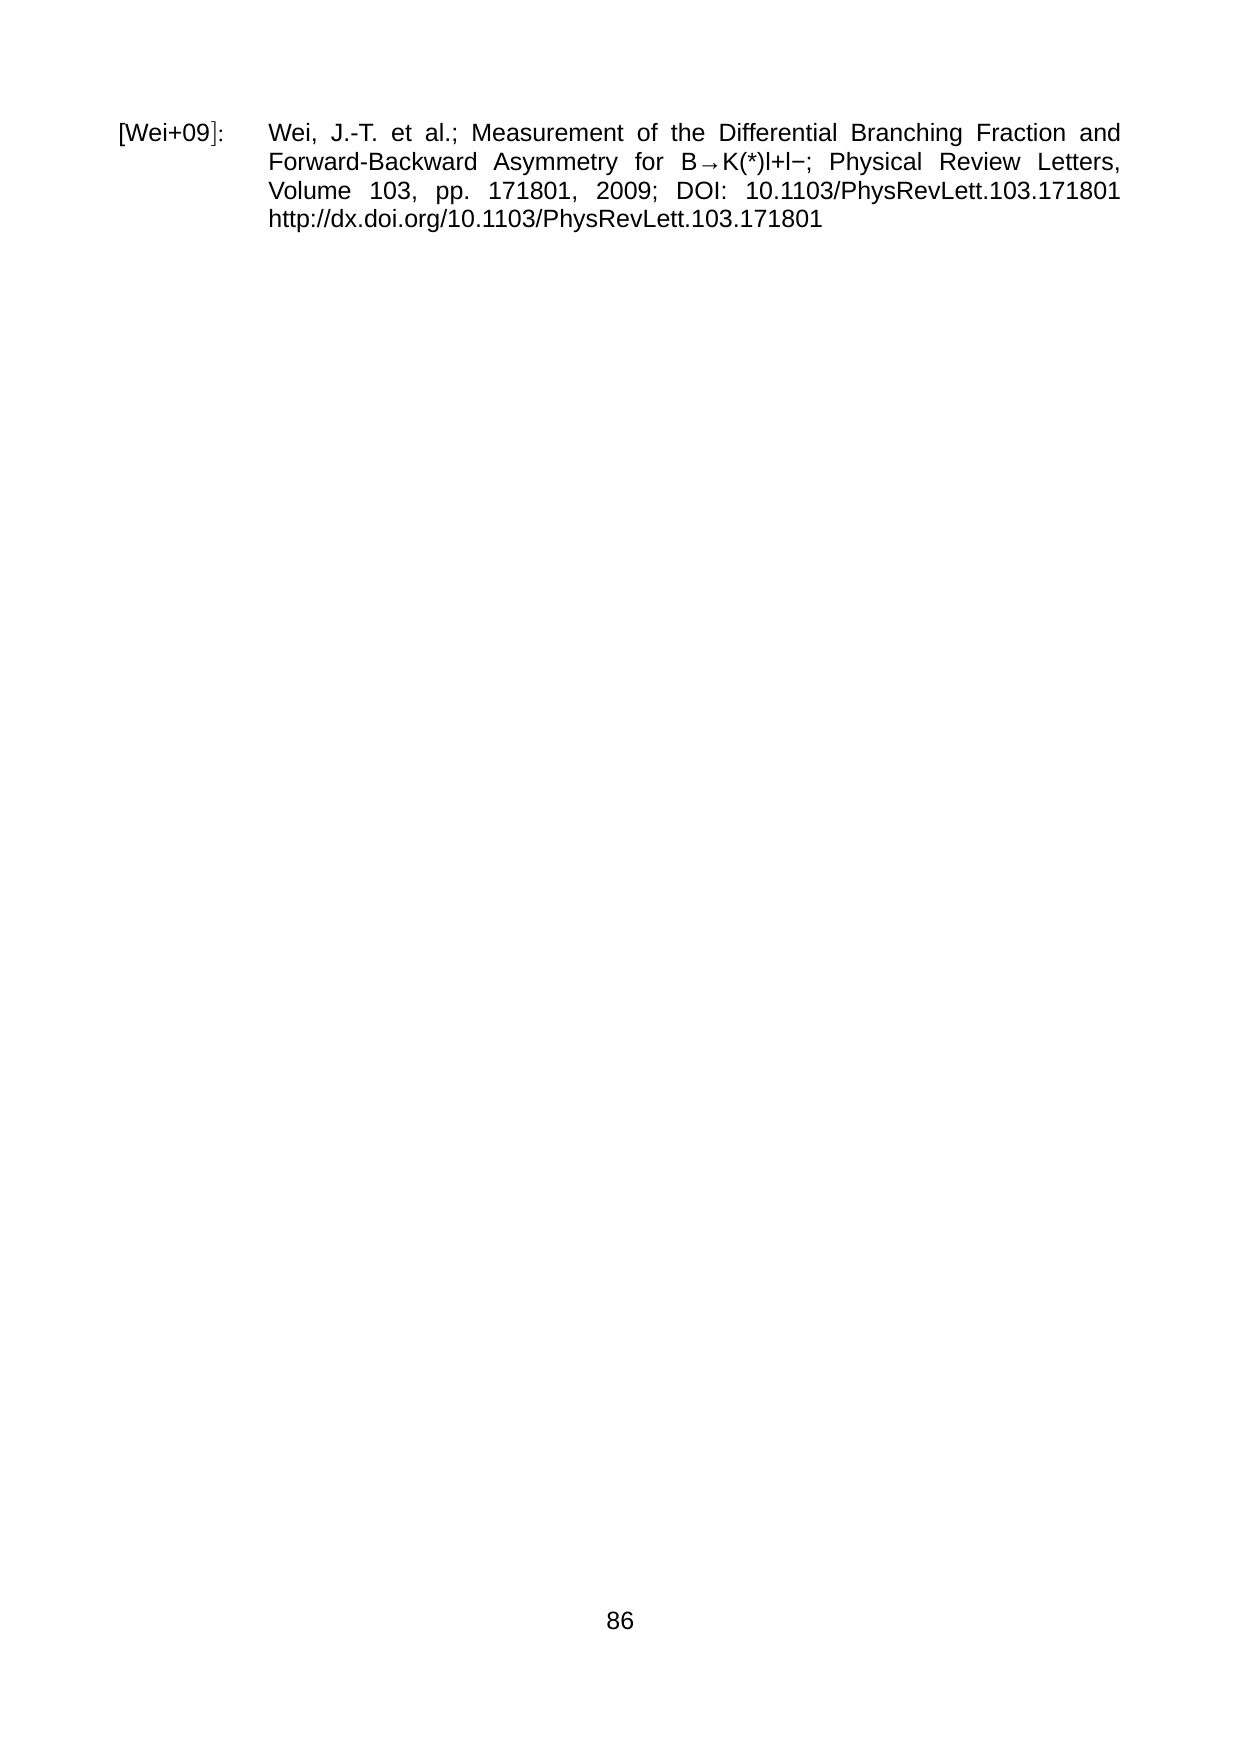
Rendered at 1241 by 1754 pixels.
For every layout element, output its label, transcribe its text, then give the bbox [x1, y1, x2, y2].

text [Wei+09]: Wei, J.-T. et al.; Measurement of the Differential Branching Fraction and Forward-Backward Asymmetry for B→K(*)l+l−; Physical Review Letters, Volume 103, pp. 171801, 2009; DOI: 10.1103/PhysRevLett.103.171801 http://dx.doi.org/10.1103/PhysRevLett.103.171801 [118, 118, 1122, 233]
